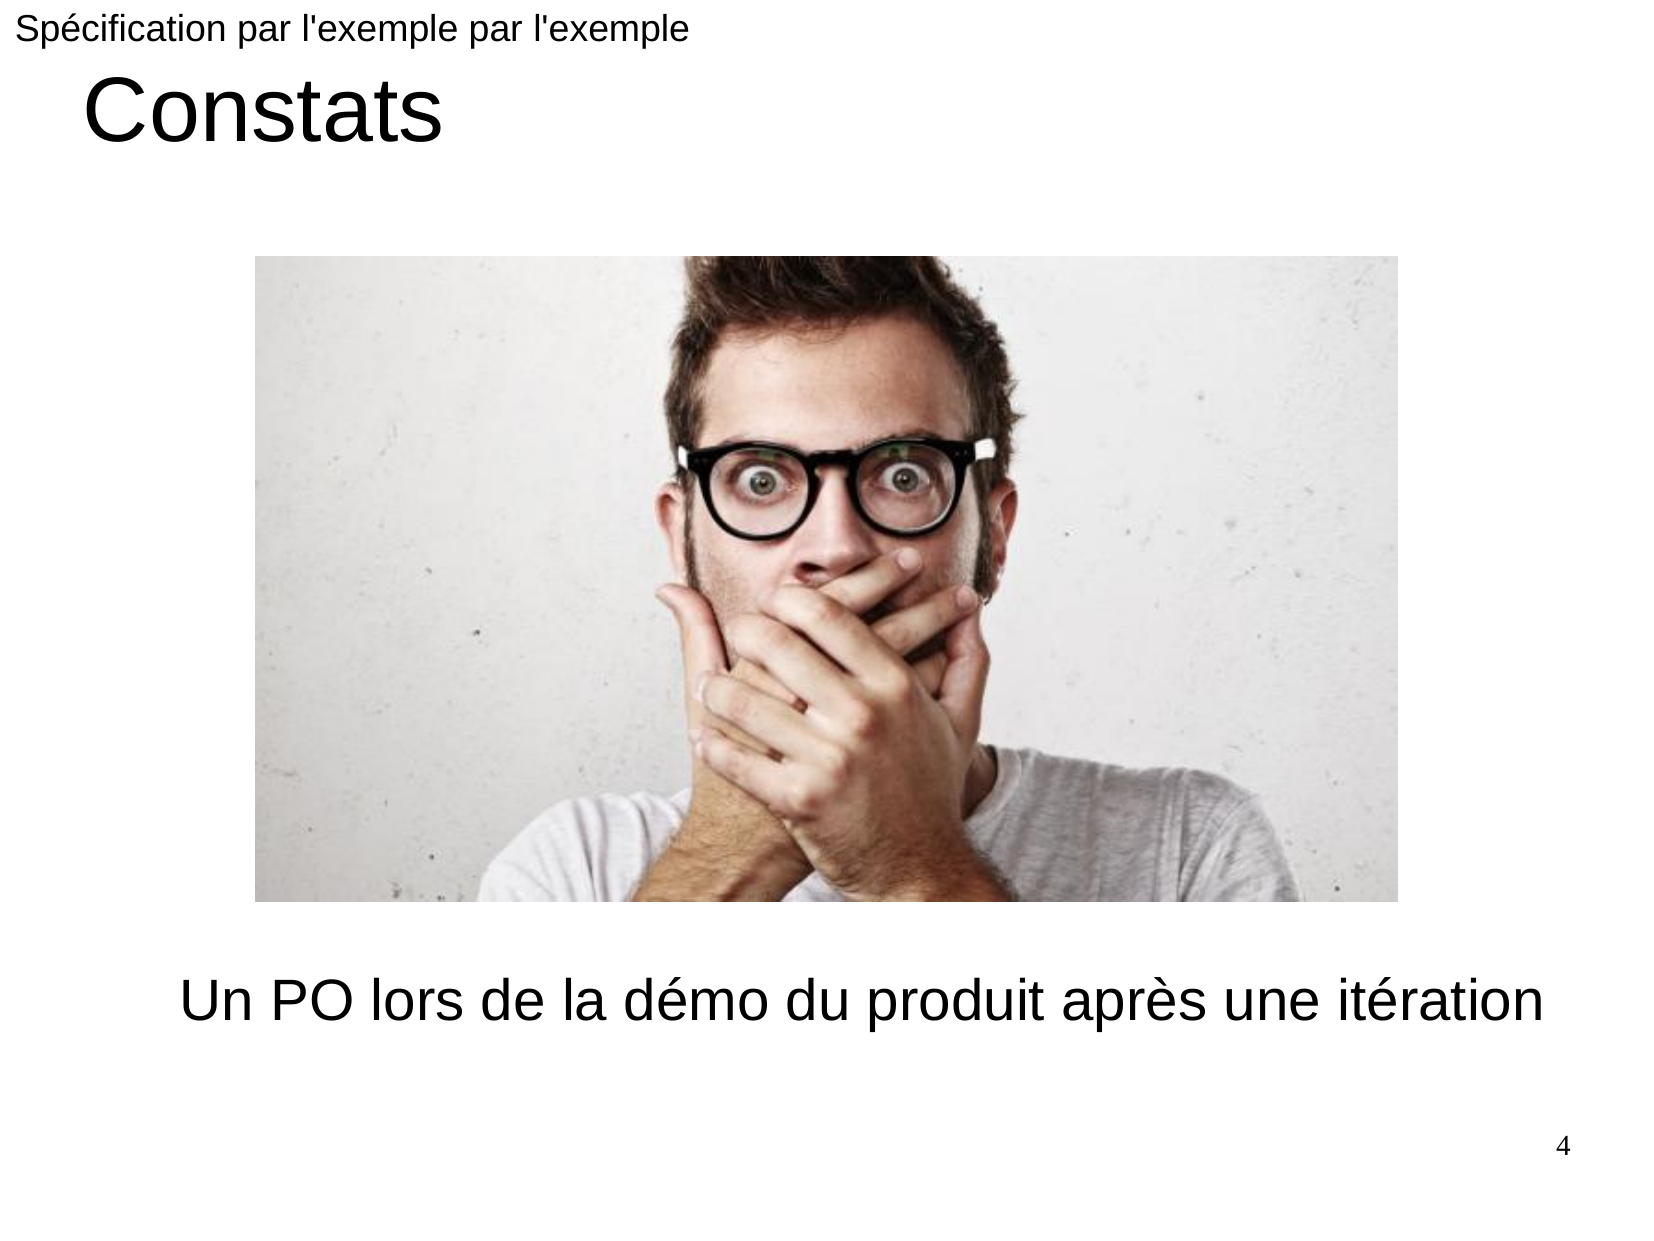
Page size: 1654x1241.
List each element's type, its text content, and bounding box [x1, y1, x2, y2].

text_box Un PO lors de la démo du produit après une itération [165, 960, 1562, 1040]
text_box Spécification par l'exemple par l'exemple [0, 0, 706, 57]
picture [255, 256, 1398, 902]
title Constats [82, 5, 1571, 213]
